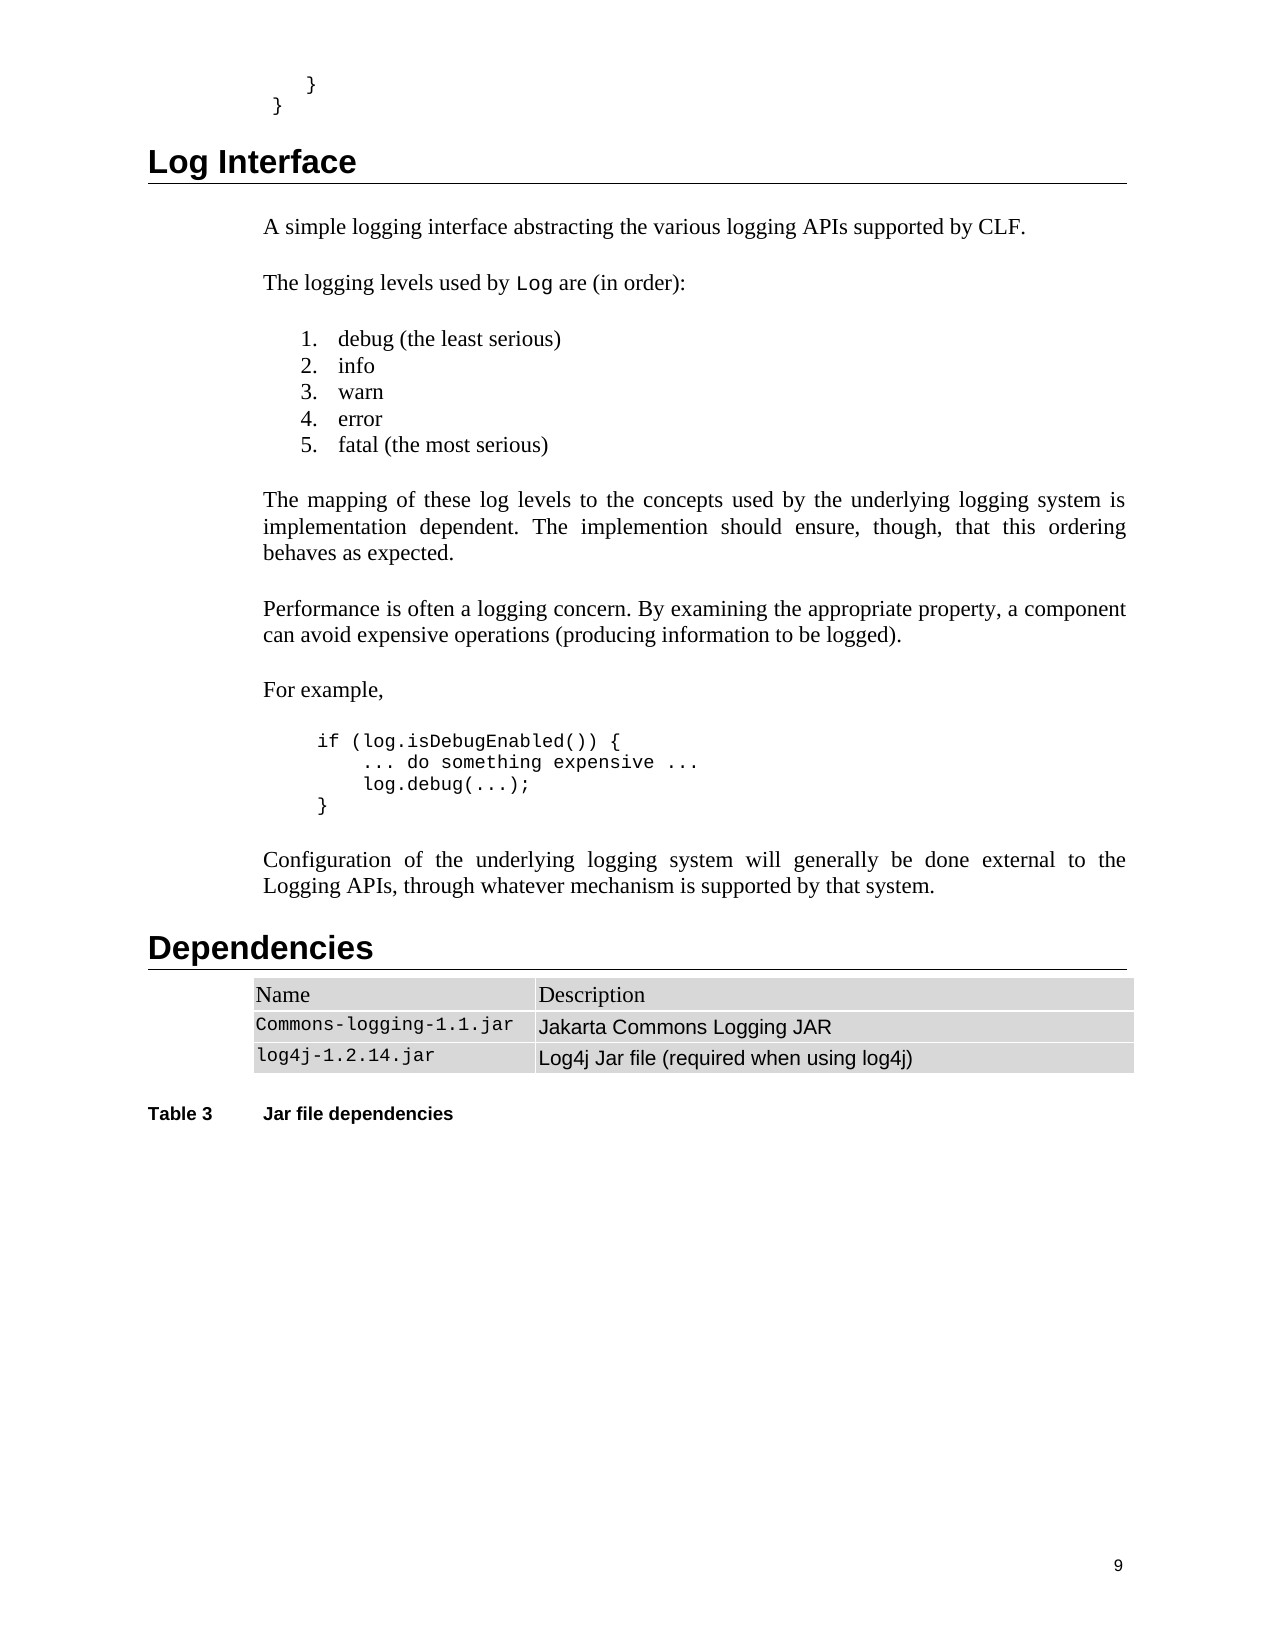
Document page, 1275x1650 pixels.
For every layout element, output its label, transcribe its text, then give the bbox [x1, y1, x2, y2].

list debug (the least serious) [300, 326, 1127, 352]
text The mapping of these log levels to the concepts used by the underlying logging system is implementation dependent. The implemention should ensure, though, that this ordering behaves as expected. [263, 486, 1127, 566]
text Configuration of the underlying logging system will generally be done external to the Logging APIs, through whatever mechanism is supported by that system. [263, 846, 1127, 899]
text The logging levels used by Log are (in order): [263, 269, 1127, 296]
list error [300, 404, 1127, 431]
text } [272, 796, 1127, 817]
list info [300, 352, 1127, 378]
list fatal (the most serious) [300, 431, 1127, 457]
table_cell Jakarta Commons Logging JAR [536, 1012, 1134, 1042]
text if (log.isDebugEnabled()) { [272, 732, 1127, 753]
table_cell log4j-1.2.14.jar [254, 1043, 535, 1073]
subtitle Dependencies [148, 928, 1127, 969]
text log.debug(...); [272, 774, 1127, 796]
text ... do something expensive ... [272, 753, 1127, 774]
text For example, [263, 677, 1127, 703]
subtitle Log Interface [148, 142, 1127, 183]
text A simple logging interface abstracting the various logging APIs supported by CLF. [263, 213, 1127, 239]
table_header Description [536, 978, 1134, 1010]
text Table 3 Jar file dependencies [148, 1103, 1127, 1125]
list warn [300, 378, 1127, 404]
text } [272, 96, 1127, 117]
table_cell Log4j Jar file (required when using log4j) [536, 1043, 1134, 1073]
table_header Name [254, 978, 535, 1010]
text Performance is often a logging concern. By examining the appropriate property, a component can avoid expensive operations (producing information to be logged). [263, 595, 1127, 647]
text } [272, 75, 1127, 96]
table_cell Commons-logging-1.1.jar [254, 1012, 535, 1042]
